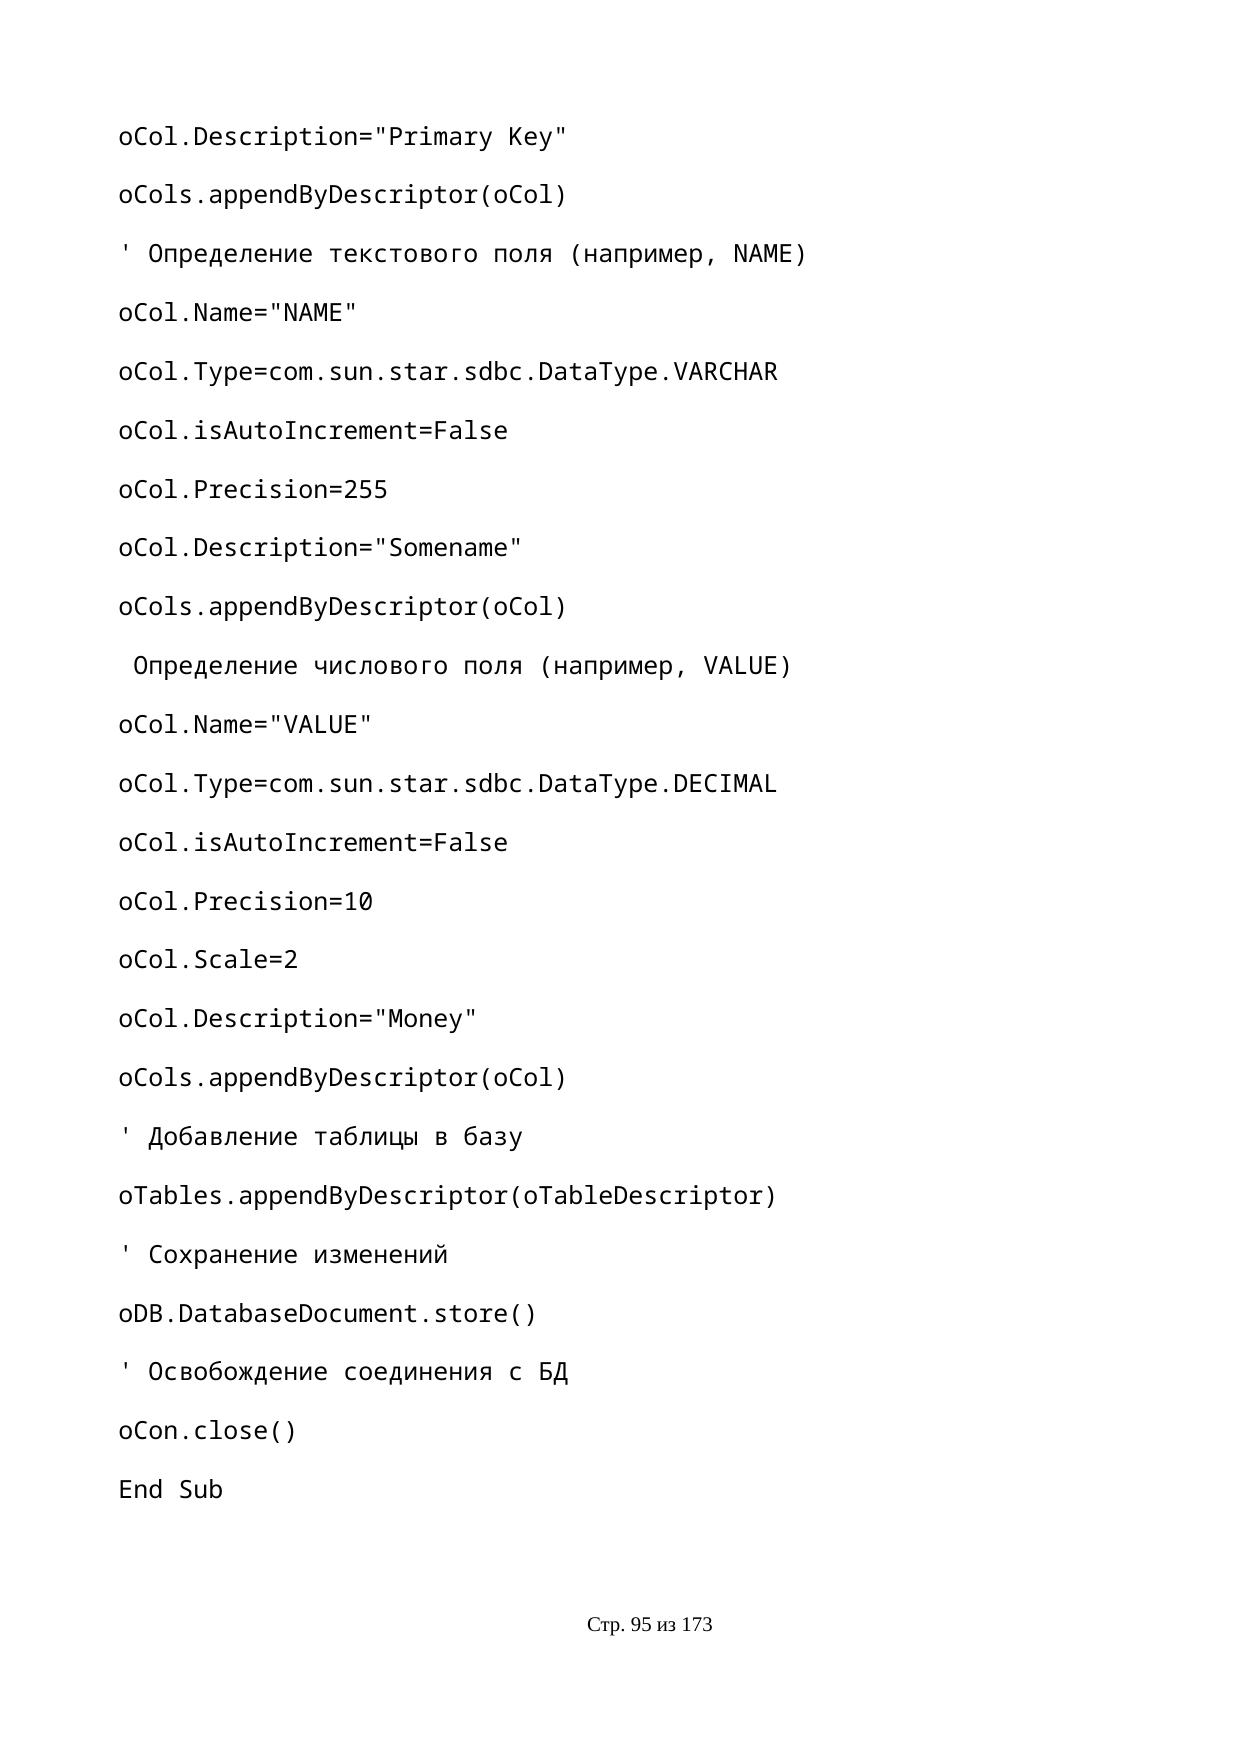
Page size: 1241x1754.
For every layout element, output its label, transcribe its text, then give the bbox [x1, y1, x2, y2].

text oCols.appendByDescriptor(oCol) [118, 589, 1122, 623]
text oCol.Name="NAME" [118, 295, 1122, 329]
text oCols.appendByDescriptor(oCol) [118, 1060, 1122, 1094]
text oCol.Description="Primary Key" [118, 118, 1122, 152]
text oCol.Precision=10 [118, 883, 1122, 917]
text oCol.Type=com.sun.star.sdbc.DataType.DECIMAL [118, 766, 1122, 799]
text oCol.Type=com.sun.star.sdbc.DataType.VARCHAR [118, 353, 1122, 388]
text ' Освобождение соединения с БД [118, 1354, 1122, 1388]
text oCols.appendByDescriptor(oCol) [118, 177, 1122, 211]
text oTables.appendByDescriptor(oTableDescriptor) [118, 1177, 1122, 1212]
text oCol.Description="Somename" [118, 530, 1122, 564]
text oCol.Description="Money" [118, 1001, 1122, 1035]
text oCol.Name="VALUE" [118, 707, 1122, 741]
text oCol.Scale=2 [118, 942, 1122, 976]
text ' Добавление таблицы в базу [118, 1119, 1122, 1153]
text oCol.isAutoIncrement=False [118, 412, 1122, 446]
text oCon.close() [118, 1413, 1122, 1447]
text Определение числового поля (например, VALUE) [118, 648, 1122, 682]
text ' Сохранение изменений [118, 1236, 1122, 1270]
text oCol.Precision=255 [118, 471, 1122, 505]
text oCol.isAutoIncrement=False [118, 824, 1122, 858]
text ' Определение текстового поля (например, NAME) [118, 236, 1122, 270]
text oDB.DatabaseDocument.store() [118, 1295, 1122, 1329]
text End Sub [118, 1472, 1122, 1506]
